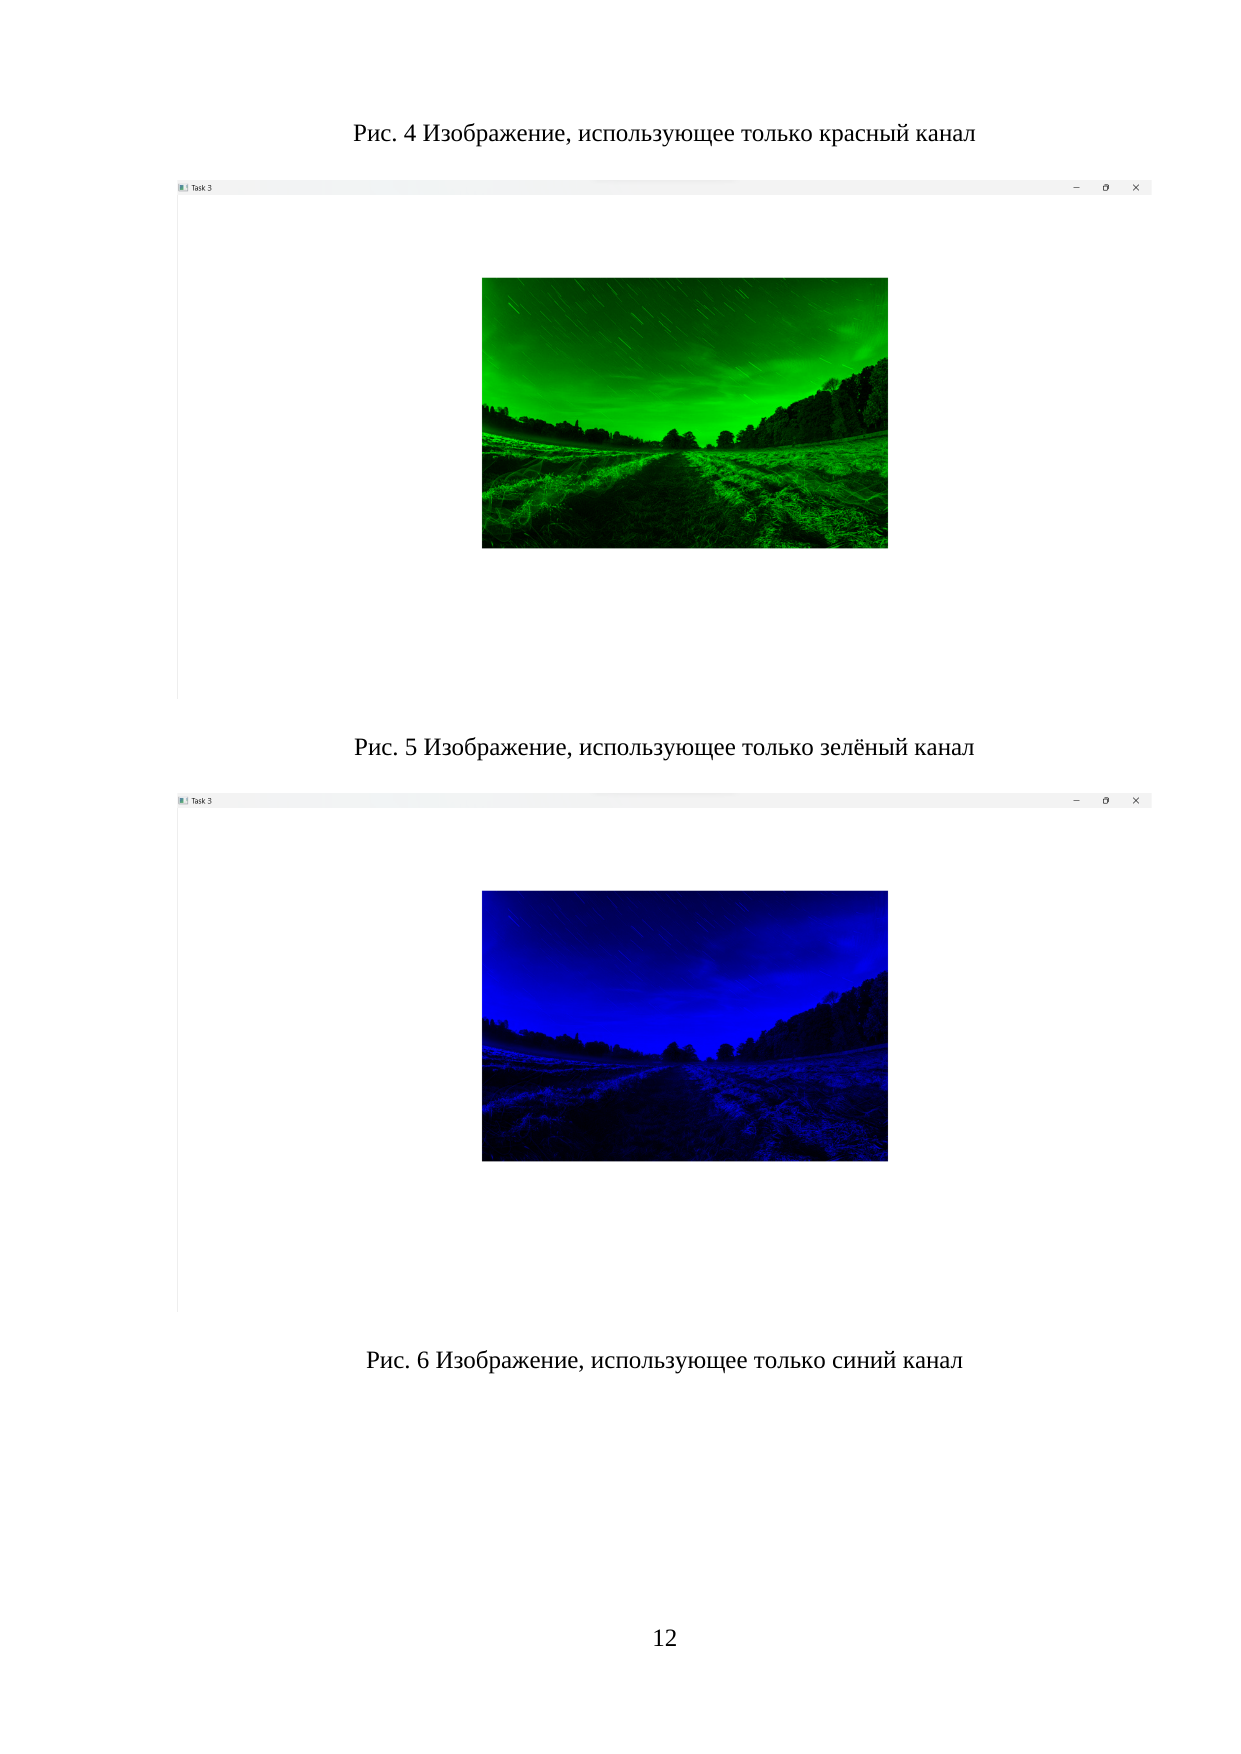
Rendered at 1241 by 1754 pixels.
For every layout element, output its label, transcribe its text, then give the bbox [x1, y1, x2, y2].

picture [177, 180, 1152, 699]
text Рис. 6 Изображение, использующее только синий канал [177, 1345, 1152, 1374]
text Рис. 5 Изображение, использующее только зелёный канал [177, 732, 1152, 760]
text Рис. 4 Изображение, использующее только красный канал [177, 118, 1152, 147]
picture [177, 793, 1152, 1312]
